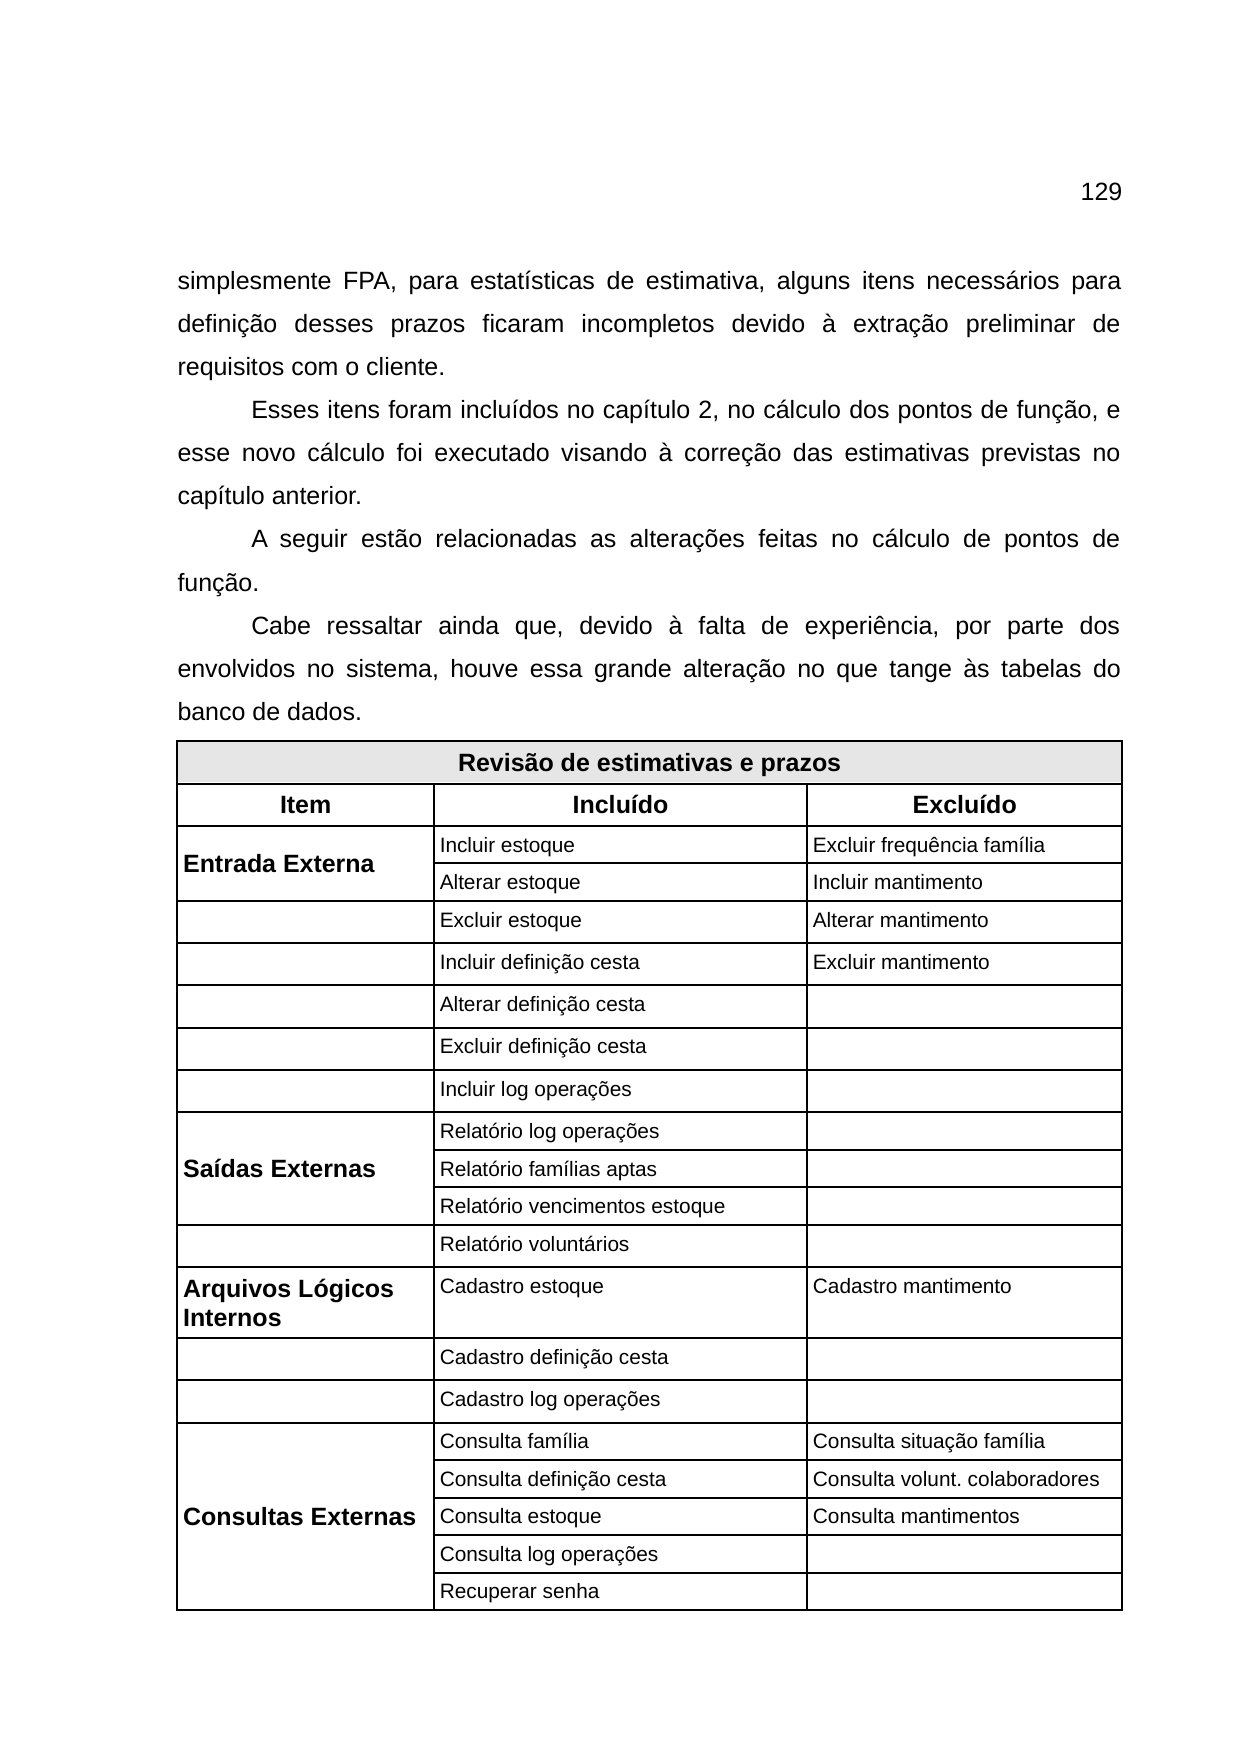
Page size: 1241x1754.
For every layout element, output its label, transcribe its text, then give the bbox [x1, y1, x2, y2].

table_cell Alterar mantimento [808, 902, 1121, 942]
table_cell [808, 1339, 1121, 1379]
table_cell Consulta situação família [808, 1424, 1121, 1459]
table_cell Entrada Externa [178, 827, 433, 900]
table_cell Cadastro estoque [435, 1268, 806, 1337]
table_cell Consulta estoque [435, 1499, 806, 1534]
table_cell Excluído [808, 785, 1121, 825]
table_cell [178, 1226, 433, 1266]
table_cell [808, 1029, 1121, 1069]
table_cell Arquivos Lógicos Internos [178, 1268, 433, 1337]
text A seguir estão relacionadas as alterações feitas no cálculo de pontos de função. [177, 524, 1122, 596]
table_cell Relatório voluntários [435, 1226, 806, 1266]
table_cell Incluir log operações [435, 1071, 806, 1111]
table_cell Cadastro mantimento [808, 1268, 1121, 1337]
table_cell Cadastro definição cesta [435, 1339, 806, 1379]
table_cell Incluído [435, 785, 806, 825]
table_cell [178, 986, 433, 1027]
text Esses itens foram incluídos no capítulo 2, no cálculo dos pontos de função, e esse novo cálculo foi executado visando à correção das estimativas previstas no capítulo anterior. [177, 395, 1122, 510]
table_cell Alterar definição cesta [435, 986, 806, 1027]
table_cell Consultas Externas [178, 1424, 433, 1609]
table_cell Relatório log operações [435, 1113, 806, 1149]
table_cell [178, 1029, 433, 1069]
table_cell [808, 1071, 1121, 1111]
table_cell Consulta família [435, 1424, 806, 1459]
table_cell Relatório vencimentos estoque [435, 1188, 806, 1224]
table_cell [178, 1339, 433, 1379]
table_cell Incluir mantimento [808, 864, 1121, 900]
table_cell [808, 1536, 1121, 1572]
table_cell Incluir estoque [435, 827, 806, 862]
table_cell [808, 1151, 1121, 1186]
text Cabe ressaltar ainda que, devido à falta de experiência, por parte dos envolvidos no sistema, houve essa grande alteração no que tange às tabelas do banco de dados. [177, 611, 1122, 726]
table_cell Consulta definição cesta [435, 1461, 806, 1497]
table_cell Saídas Externas [178, 1113, 433, 1224]
table_cell Consulta volunt. colaboradores [808, 1461, 1121, 1497]
table_cell [808, 986, 1121, 1027]
table_cell Alterar estoque [435, 864, 806, 900]
text simplesmente FPA, para estatísticas de estimativa, alguns itens necessários para definição desses prazos ficaram incompletos devido à extração preliminar de requisitos com o cliente. [177, 266, 1122, 381]
table_cell Incluir definição cesta [435, 944, 806, 984]
table_cell [808, 1188, 1121, 1224]
table_cell Recuperar senha [435, 1574, 806, 1609]
table_cell [178, 902, 433, 942]
table_cell [178, 1071, 433, 1111]
table_cell Excluir definição cesta [435, 1029, 806, 1069]
table_cell Consulta mantimentos [808, 1499, 1121, 1534]
table_cell [808, 1381, 1121, 1422]
table_cell Excluir frequência família [808, 827, 1121, 862]
table_header Revisão de estimativas e prazos [178, 742, 1121, 782]
table_cell Consulta log operações [435, 1536, 806, 1572]
table_cell [808, 1226, 1121, 1266]
table_cell Cadastro log operações [435, 1381, 806, 1422]
table_cell [808, 1574, 1121, 1609]
table_cell [178, 944, 433, 984]
table_cell Item [178, 785, 433, 825]
table_cell [808, 1113, 1121, 1149]
table_cell Excluir estoque [435, 902, 806, 942]
table_cell Excluir mantimento [808, 944, 1121, 984]
table_cell Relatório famílias aptas [435, 1151, 806, 1186]
table_cell [178, 1381, 433, 1422]
